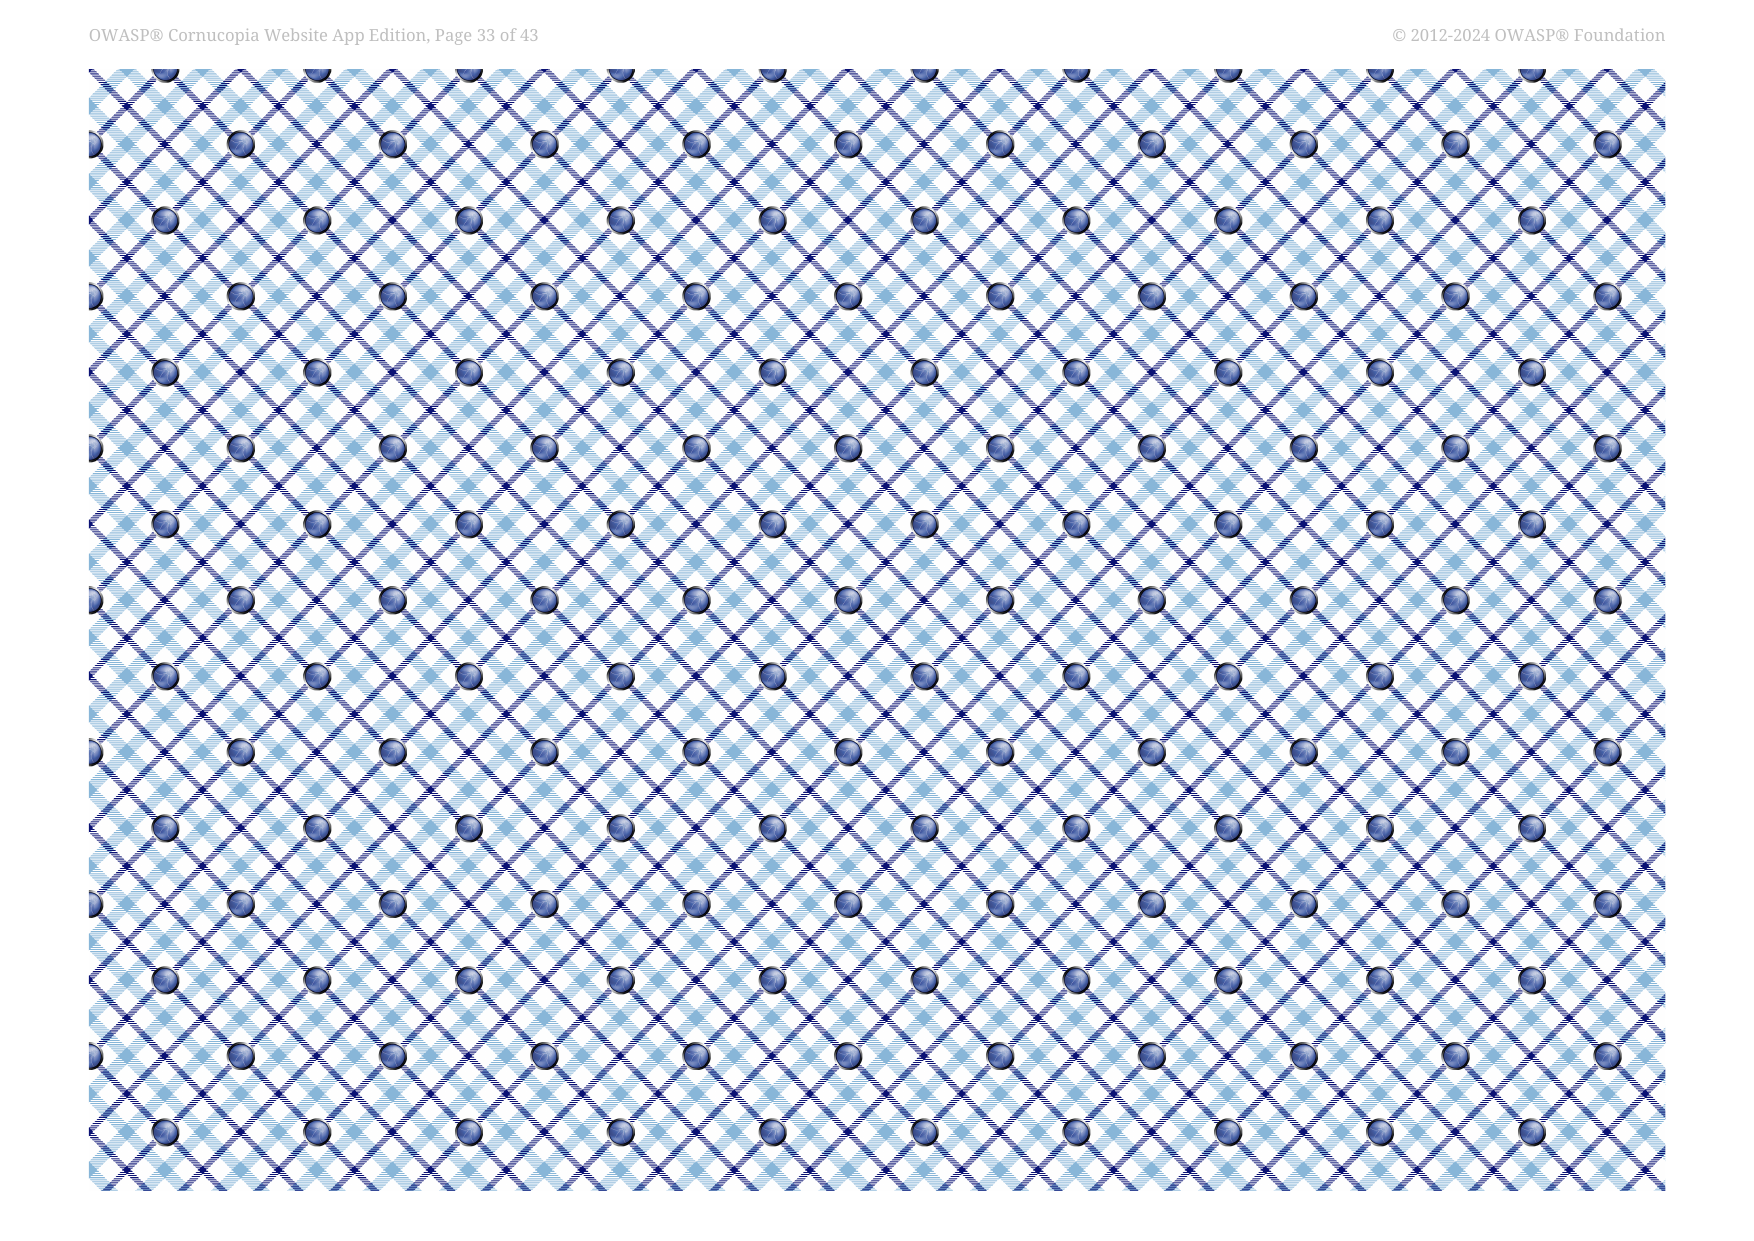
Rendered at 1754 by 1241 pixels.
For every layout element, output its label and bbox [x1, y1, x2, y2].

picture [88, 69, 1666, 1191]
